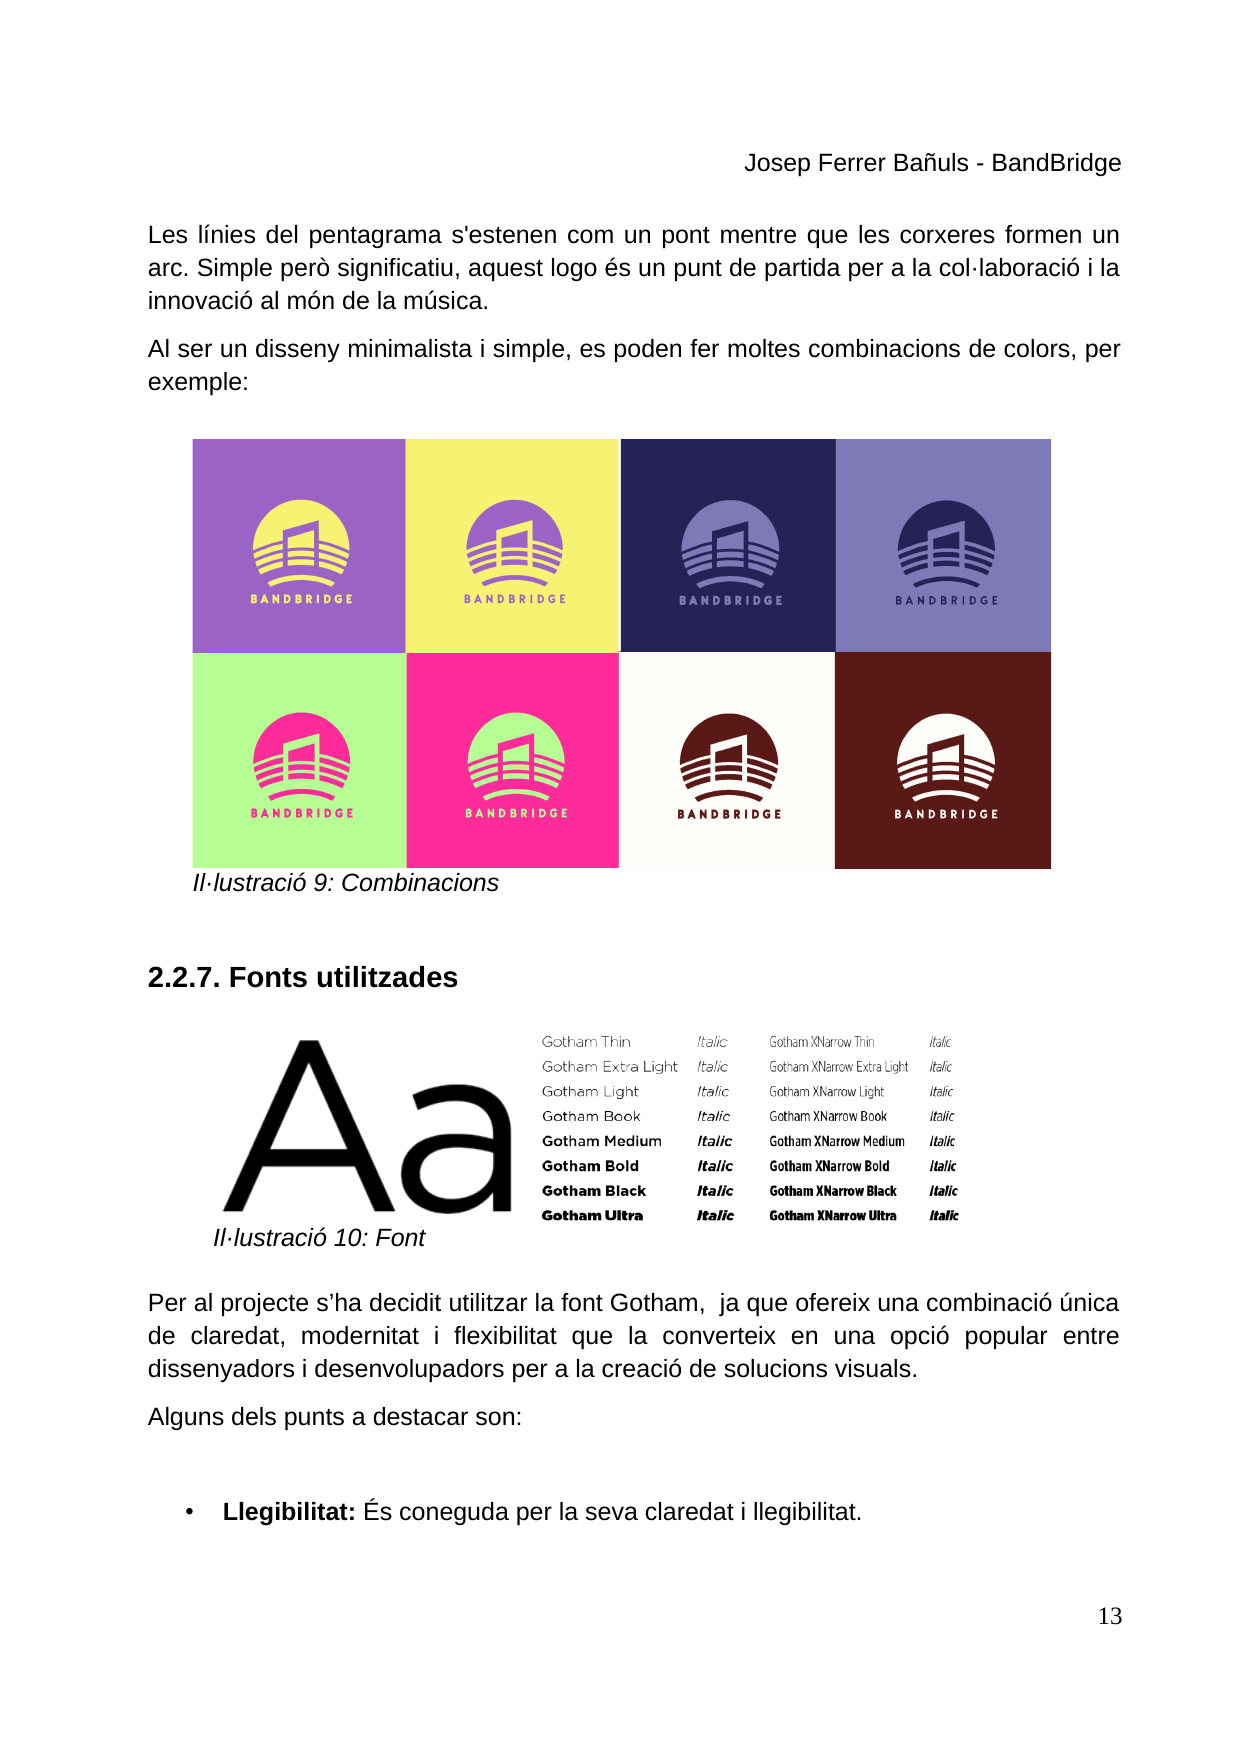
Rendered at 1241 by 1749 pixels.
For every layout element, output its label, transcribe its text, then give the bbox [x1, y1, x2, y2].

text Il·lustració 9: Combinacions [192, 868, 621, 897]
picture [212, 1028, 1014, 1225]
text Les línies del pentagrama s'estenen com un pont mentre que les corxeres formen un arc. Simple però significatiu, aquest logo és un punt de partida per a la col·laboració i la innovació al món de la música. [148, 220, 1122, 315]
text Per al projecte s’ha decidit utilitzar la font Gotham, ja que ofereix una combinació única de claredat, modernitat i flexibilitat que la converteix en una opció popular entre dissenyadors i desenvolupadors per a la creació de solucions visuals. [148, 1288, 1122, 1383]
text Il·lustració 10: Font [213, 1224, 528, 1252]
subtitle 2.2.7. Fonts utilitzades [148, 960, 1122, 994]
text Al ser un disseny minimalista i simple, es poden fer moltes combinacions de colors, per exemple: [148, 334, 1122, 396]
picture [192, 439, 1052, 869]
text Alguns dels punts a destacar son: [148, 1402, 1122, 1431]
list Llegibilitat: És coneguda per la seva claredat i llegibilitat. [185, 1497, 1122, 1526]
